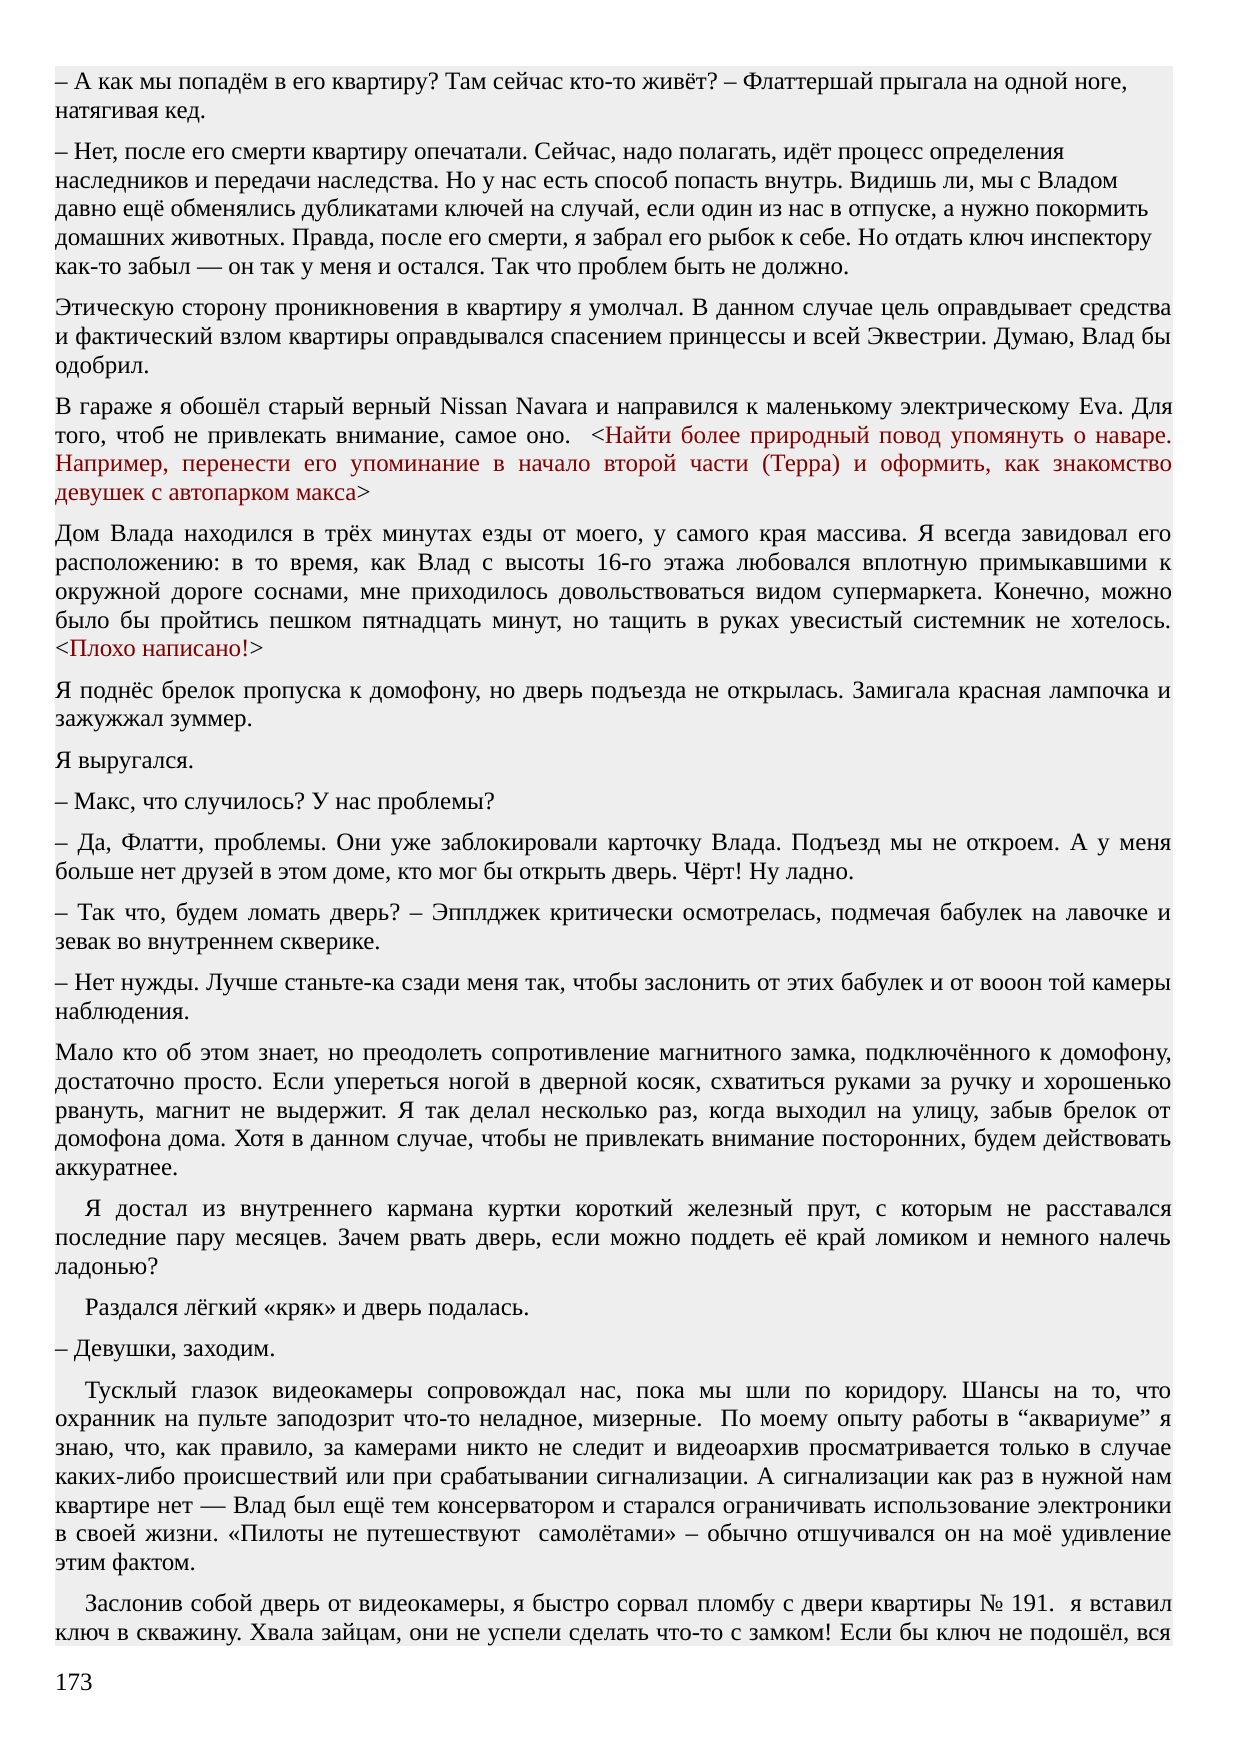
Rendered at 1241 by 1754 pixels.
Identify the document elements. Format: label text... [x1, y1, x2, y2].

text Тусклый глазок видеокамеры сопровождал нас, пока мы шли по коридору. Шансы на то, что охранник на пульте заподозрит что-то неладное, мизерные. По моему опыту работы в “аквариуме” я знаю, что, как правило, за камерами никто не следит и видеоархив просматривается только в случае каких-либо происшествий или при срабатывании сигнализации. А сигнализации как раз в нужной нам квартире нет — Влад был ещё тем консерватором и старался ограничивать использование электроники в своей жизни. «Пилоты не путешествуют самолётами» – обычно отшучивался он на моё удивление этим фактом. [55, 1375, 1173, 1576]
list Мало кто об этом знает, но преодолеть сопротивление магнитного замка, подключённого к домофону, достаточно просто. Если упереться ногой в дверной косяк, схватиться руками за ручку и хорошенько рвануть, магнит не выдержит. Я так делал несколько раз, когда выходил на улицу, забыв брелок от домофона дома. Хотя в данном случае, чтобы не привлекать внимание посторонних, будем действовать аккуратнее. [55, 1037, 1173, 1181]
text Заслонив собой дверь от видеокамеры, я быстро сорвал пломбу с двери квартиры № 191. я вставил ключ в скважину. Хвала зайцам, они не успели сделать что-то с замком! Если бы ключ не подошёл, вся [55, 1588, 1173, 1646]
text – Макс, что случилось? У нас проблемы? [55, 786, 1173, 815]
text Дом Влада находился в трёх минутах езды от моего, у самого края массива. Я всегда завидовал его расположению: в то время, как Влад с высоты 16-го этажа любовался вплотную примыкавшими к окружной дороге соснами, мне приходилось довольствоваться видом супермаркета. Конечно, можно было бы пройтись пешком пятнадцать минут, но тащить в руках увесистый системник не хотелось. <Плохо написано!> [55, 518, 1173, 662]
text – Нет нужды. Лучше станьте-ка сзади меня так, чтобы заслонить от этих бабулек и от вооон той камеры наблюдения. [55, 967, 1173, 1025]
text Я достал из внутреннего кармана куртки короткий железный прут, с которым не расставался последние пару месяцев. Зачем рвать дверь, если можно поддеть её край ломиком и немного налечь ладонью? [55, 1193, 1173, 1280]
text Я выругался. [55, 745, 1173, 773]
text – Нет, после его смерти квартиру опечатали. Сейчас, надо полагать, идёт процесс определения наследников и передачи наследства. Но у нас есть способ попасть внутрь. Видишь ли, мы с Владом давно ещё обменялись дубликатами ключей на случай, если один из нас в отпуске, а нужно покормить домашних животных. Правда, после его смерти, я забрал его рыбок к себе. Но отдать ключ инспектору как-то забыл — он так у меня и остался. Так что проблем быть не должно. [55, 136, 1173, 280]
text – Да, Флатти, проблемы. Они уже заблокировали карточку Влада. Подъезд мы не откроем. А у меня больше нет друзей в этом доме, кто мог бы открыть дверь. Чёрт! Ну ладно. [55, 827, 1173, 885]
text – Девушки, заходим. [55, 1333, 1173, 1362]
text Я поднёс брелок пропуска к домофону, но дверь подъезда не открылась. Замигала красная лампочка и зажужжал зуммер. [55, 675, 1173, 732]
text – А как мы попадём в его квартиру? Там сейчас кто-то живёт? – Флаттершай прыгала на одной ноге, натягивая кед. [55, 66, 1173, 123]
text В гараже я обошёл старый верный Nissan Navara и направился к маленькому электрическому Eva. Для того, чтоб не привлекать внимание, самое оно. <Найти более природный повод упомянуть о наваре. Например, перенести его упоминание в начало второй части (Терра) и оформить, как знакомство девушек с автопарком макса> [55, 391, 1173, 506]
text – Так что, будем ломать дверь? – Эпплджек критически осмотрелась, подмечая бабулек на лавочке и зевак во внутреннем скверике. [55, 897, 1173, 955]
text Этическую сторону проникновения в квартиру я умолчал. В данном случае цель оправдывает средства и фактический взлом квартиры оправдывался спасением принцессы и всей Эквестрии. Думаю, Влад бы одобрил. [55, 292, 1173, 378]
text Раздался лёгкий «кряк» и дверь подалась. [55, 1292, 1173, 1321]
